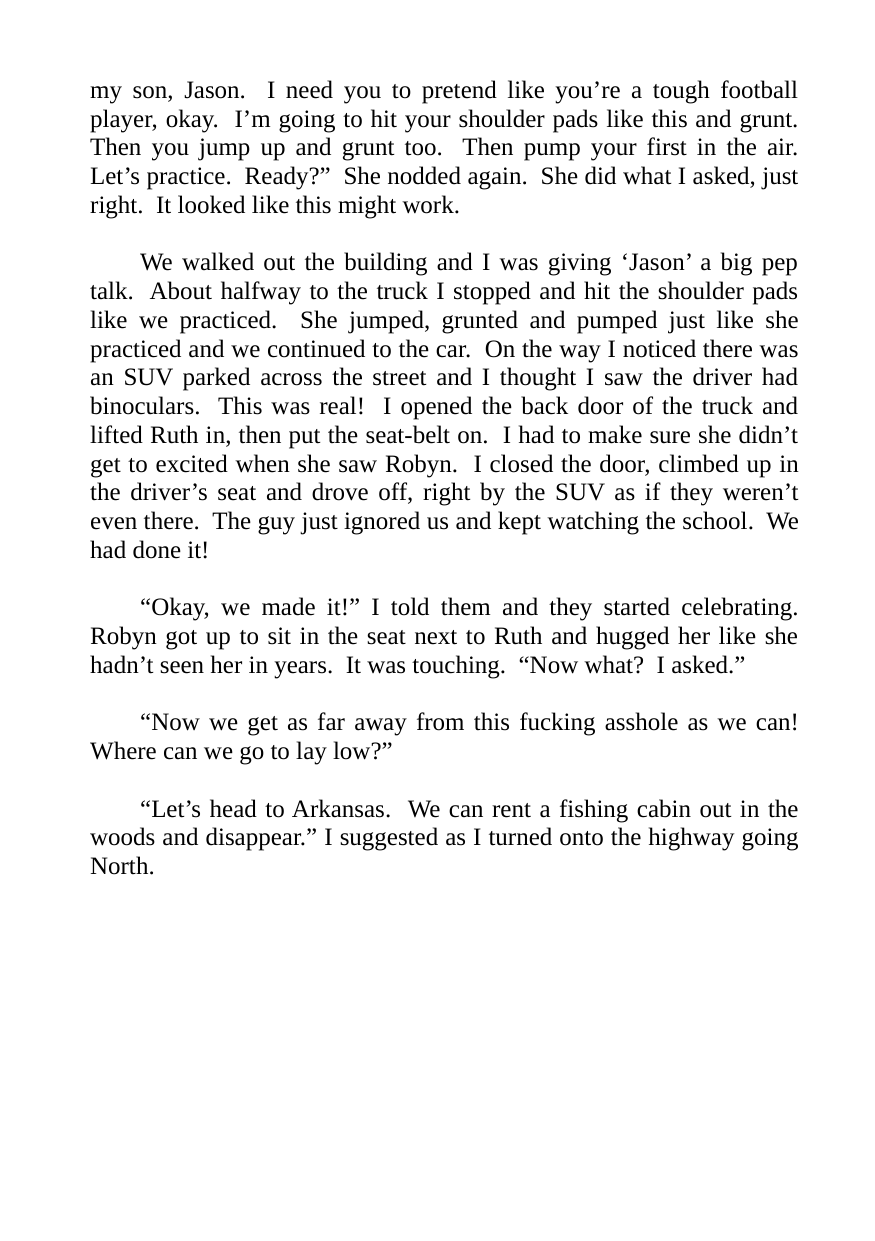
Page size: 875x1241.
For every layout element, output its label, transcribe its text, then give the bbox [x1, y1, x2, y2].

text “Let’s head to Arkansas. We can rent a fishing cabin out in the woods and disappear.” I suggested as I turned onto the highway going North. [90, 794, 799, 880]
text “Okay, we made it!” I told them and they started celebrating. Robyn got up to sit in the seat next to Ruth and hugged her like she hadn’t seen her in years. It was touching. “Now what? I asked.” [90, 592, 799, 679]
text We walked out the building and I was giving ‘Jason’ a big pep talk. About halfway to the truck I stopped and hit the shoulder pads like we practiced. She jumped, grunted and pumped just like she practiced and we continued to the car. On the way I noticed there was an SUV parked across the street and I thought I saw the driver had binoculars. This was real! I opened the back door of the truck and lifted Ruth in, then put the seat-belt on. I had to make sure she didn’t get to excited when she saw Robyn. I closed the door, climbed up in the driver’s seat and drove off, right by the SUV as if they weren’t even there. The guy just ignored us and kept watching the school. We had done it! [90, 247, 799, 564]
text “Now we get as far away from this fucking asshole as we can! Where can we go to lay low?” [90, 707, 799, 765]
text my son, Jason. I need you to pretend like you’re a tough football player, okay. I’m going to hit your shoulder pads like this and grunt. Then you jump up and grunt too. Then pump your first in the air. Let’s practice. Ready?” She nodded again. She did what I asked, just right. It looked like this might work. [90, 75, 799, 219]
